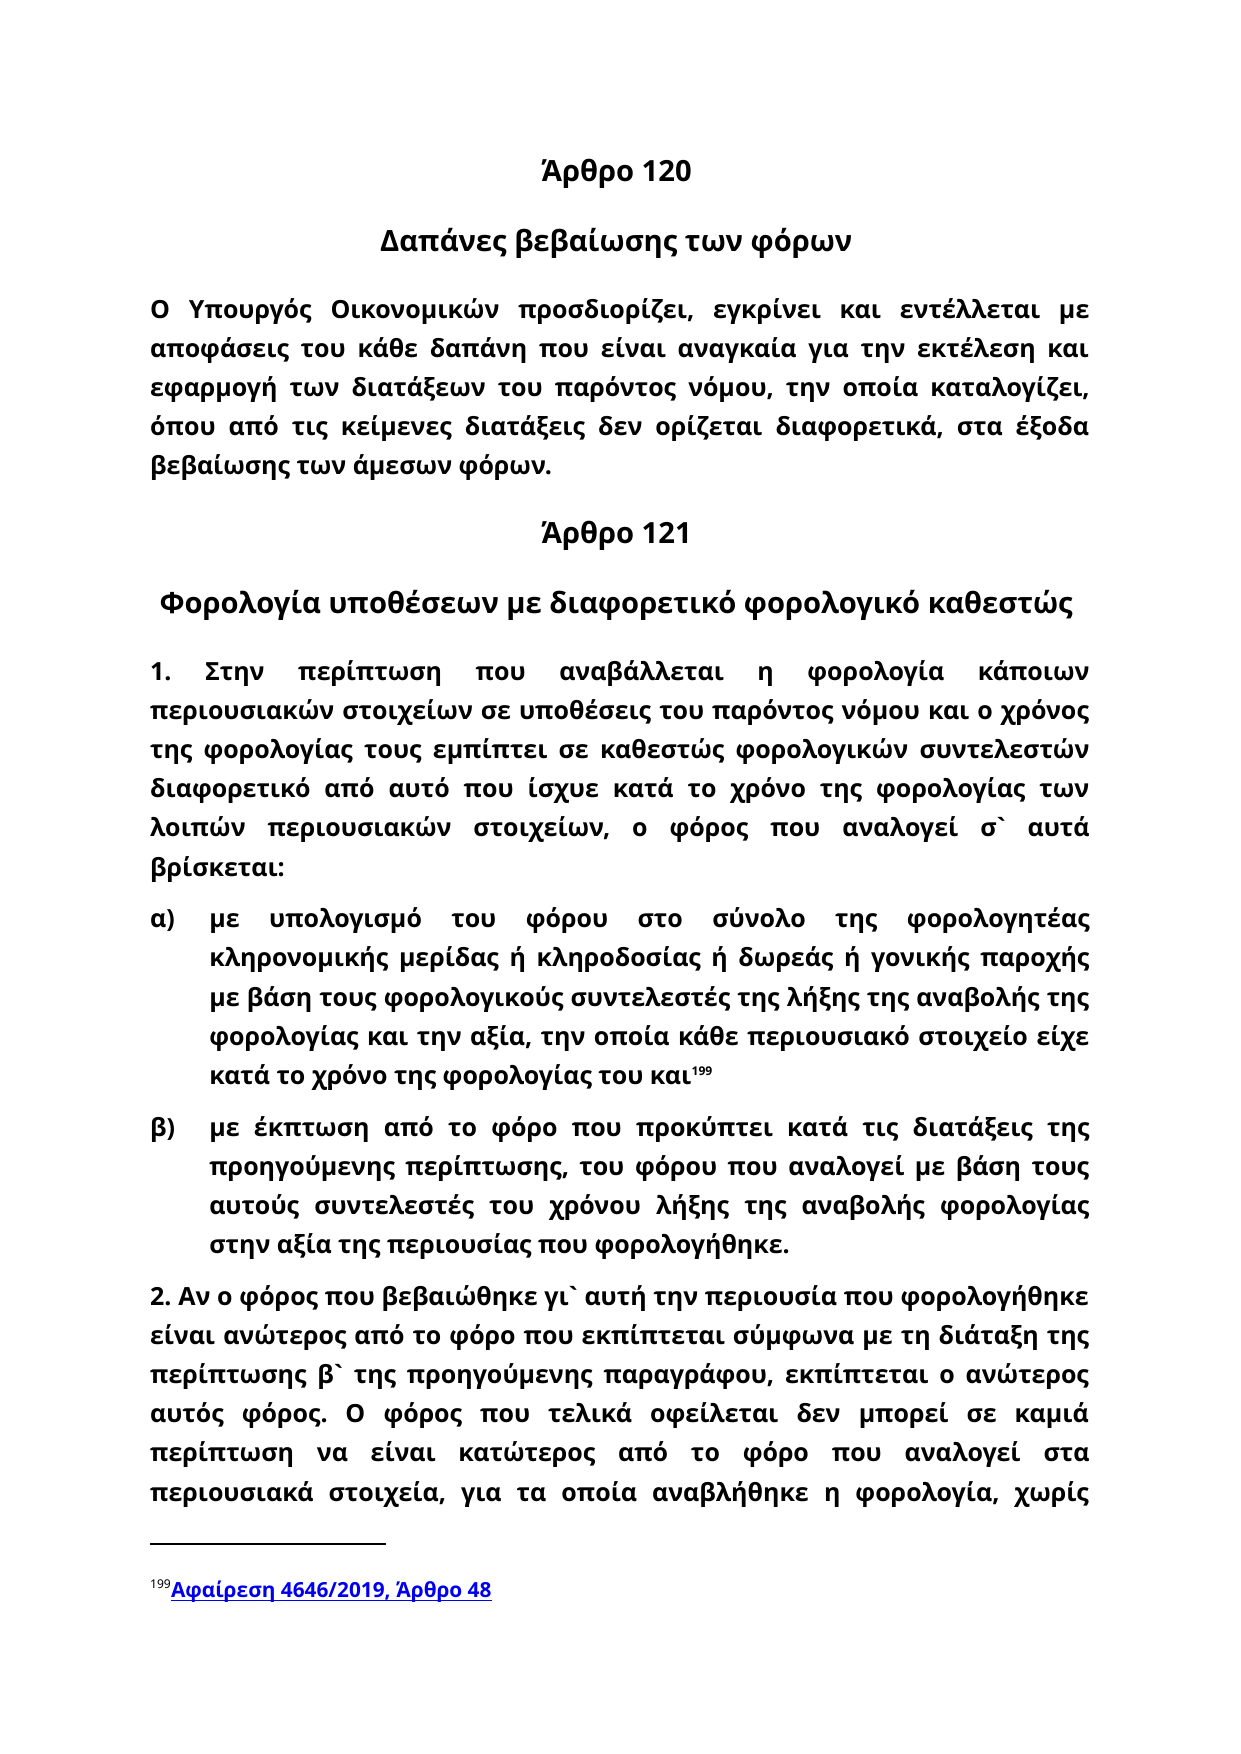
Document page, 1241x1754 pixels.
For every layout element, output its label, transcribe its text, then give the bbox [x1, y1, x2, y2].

list α) με υπολογισμό του φόρου στο σύνολο της φορολογητέας κληρονομικής μερίδας ή κληροδοσίας ή δωρεάς ή γονικής παροχής με βάση τους φορολογικούς συντελεστές της λήξης της αναβολής της φορολογίας και την αξία, την οποία κάθε περιουσιακό στοιχείο είχε κατά το χρόνο της φορολογίας του και [150, 901, 1090, 1092]
text Αφαίρεση 4646/2019, Άρθρο 48 [150, 1576, 1090, 1604]
list β) με έκπτωση από το φόρο που προκύπτει κατά τις διατάξεις της προηγούμενης περίπτωσης, του φόρου που αναλογεί με βάση τους αυτούς συντελεστές του χρόνου λήξης της αναβολής φορολογίας στην αξία της περιουσίας που φορολογήθηκε. [150, 1109, 1090, 1261]
text Ο Υπουργός Οικονομικών προσδιορίζει, εγκρίνει και εντέλλεται με αποφάσεις του κάθε δαπάνη που είναι αναγκαία για την εκτέλεση και εφαρμογή των διατάξεων του παρόντος νόμου, την οποία καταλογίζει, όπου από τις κείμενες διατάξεις δεν ορίζεται διαφορετικά, στα έξοδα βεβαίωσης των άμεσων φόρων. [150, 291, 1090, 482]
subtitle Άρθρο 120 [150, 150, 1090, 190]
text 1. Στην περίπτωση που αναβάλλεται η φορολογία κάποιων περιουσιακών στοιχείων σε υποθέσεις του παρόντος νόμου και ο χρόνος της φορολογίας τους εμπίπτει σε καθεστώς φορολογικών συντελεστών διαφορετικό από αυτό που ίσχυε κατά το χρόνο της φορολογίας των λοιπών περιουσιακών στοιχείων, ο φόρος που αναλογεί σ` αυτά βρίσκεται: [150, 653, 1090, 883]
text 2. Αν ο φόρος που βεβαιώθηκε γι` αυτή την περιουσία που φορολογήθηκε είναι ανώτερος από το φόρο που εκπίπτεται σύμφωνα με τη διάταξη της περίπτωσης β` της προηγούμενης παραγράφου, εκπίπτεται ο ανώτερος αυτός φόρος. Ο φόρος που τελικά οφείλεται δεν μπορεί σε καμιά περίπτωση να είναι κατώτερος από το φόρο που αναλογεί στα περιουσιακά στοιχεία, για τα οποία αναβλήθηκε η φορολογία, χωρίς [150, 1278, 1090, 1508]
subtitle Φορολογία υποθέσεων με διαφορετικό φορολογικό καθεστώς [150, 583, 1090, 622]
subtitle Άρθρο 121 [150, 512, 1090, 552]
subtitle Δαπάνες βεβαίωσης των φόρων [150, 221, 1090, 260]
